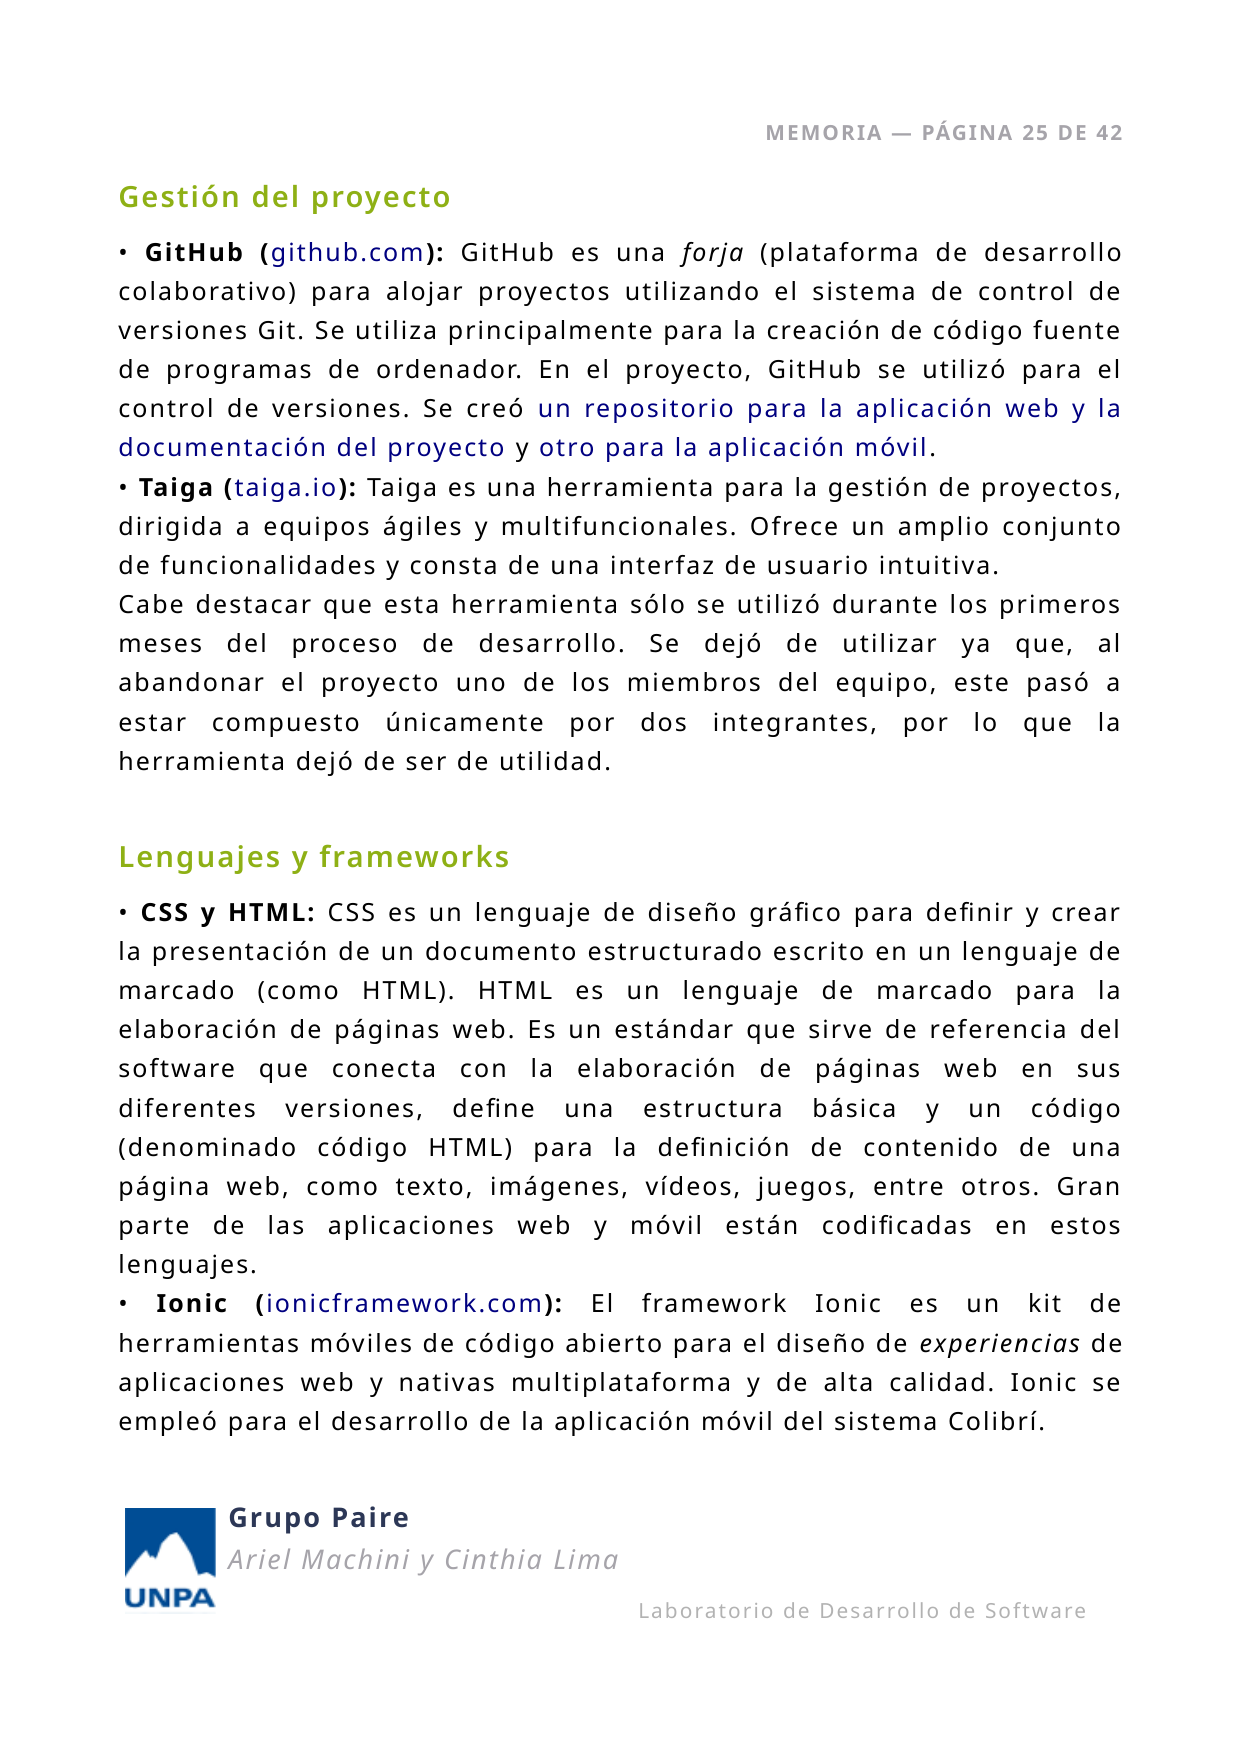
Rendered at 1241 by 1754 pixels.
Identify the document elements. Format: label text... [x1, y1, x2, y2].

subtitle Gestión del proyecto [118, 176, 1122, 216]
text • Taiga (taiga.io): Taiga es una herramienta para la gestión de proyectos, dirigida a equipos ágiles y multifuncionales. Ofrece un amplio conjunto de funcionalidades y consta de una interfaz de usuario intuitiva. [118, 469, 1122, 582]
text • GitHub (github.com): GitHub es una forja (plataforma de desarrollo colaborativo) para alojar proyectos utilizando el sistema de control de versiones Git. Se utiliza principalmente para la creación de código fuente de programas de ordenador. En el proyecto, GitHub se utilizó para el control de versiones. Se creó un repositorio para la aplicación web y la documentación del proyecto y otro para la aplicación móvil. [118, 234, 1122, 464]
text • CSS y HTML: CSS es un lenguaje de diseño gráfico para definir y crear la presentación de un documento estructurado escrito en un lenguaje de marcado (como HTML). HTML es un lenguaje de marcado para la elaboración de páginas web. Es un estándar que sirve de referencia del software que conecta con la elaboración de páginas web en sus diferentes versiones, define una estructura básica y un código (denominado código HTML) para la definición de contenido de una página web, como texto, imágenes, vídeos, juegos, entre otros. Gran parte de las aplicaciones web y móvil están codificadas en estos lenguajes. [118, 894, 1122, 1281]
text Cabe destacar que esta herramienta sólo se utilizó durante los primeros meses del proceso de desarrollo. Se dejó de utilizar ya que, al abandonar el proyecto uno de los miembros del equipo, este pasó a estar compuesto únicamente por dos integrantes, por lo que la herramienta dejó de ser de utilidad. [118, 587, 1122, 777]
picture [125, 1508, 216, 1614]
text • Ionic (ionicframework.com): El framework Ionic es un kit de herramientas móviles de código abierto para el diseño de experiencias de aplicaciones web y nativas multiplataforma y de alta calidad. Ionic se empleó para el desarrollo de la aplicación móvil del sistema Colibrí. [118, 1286, 1122, 1438]
subtitle Lenguajes y frameworks [118, 836, 1122, 876]
